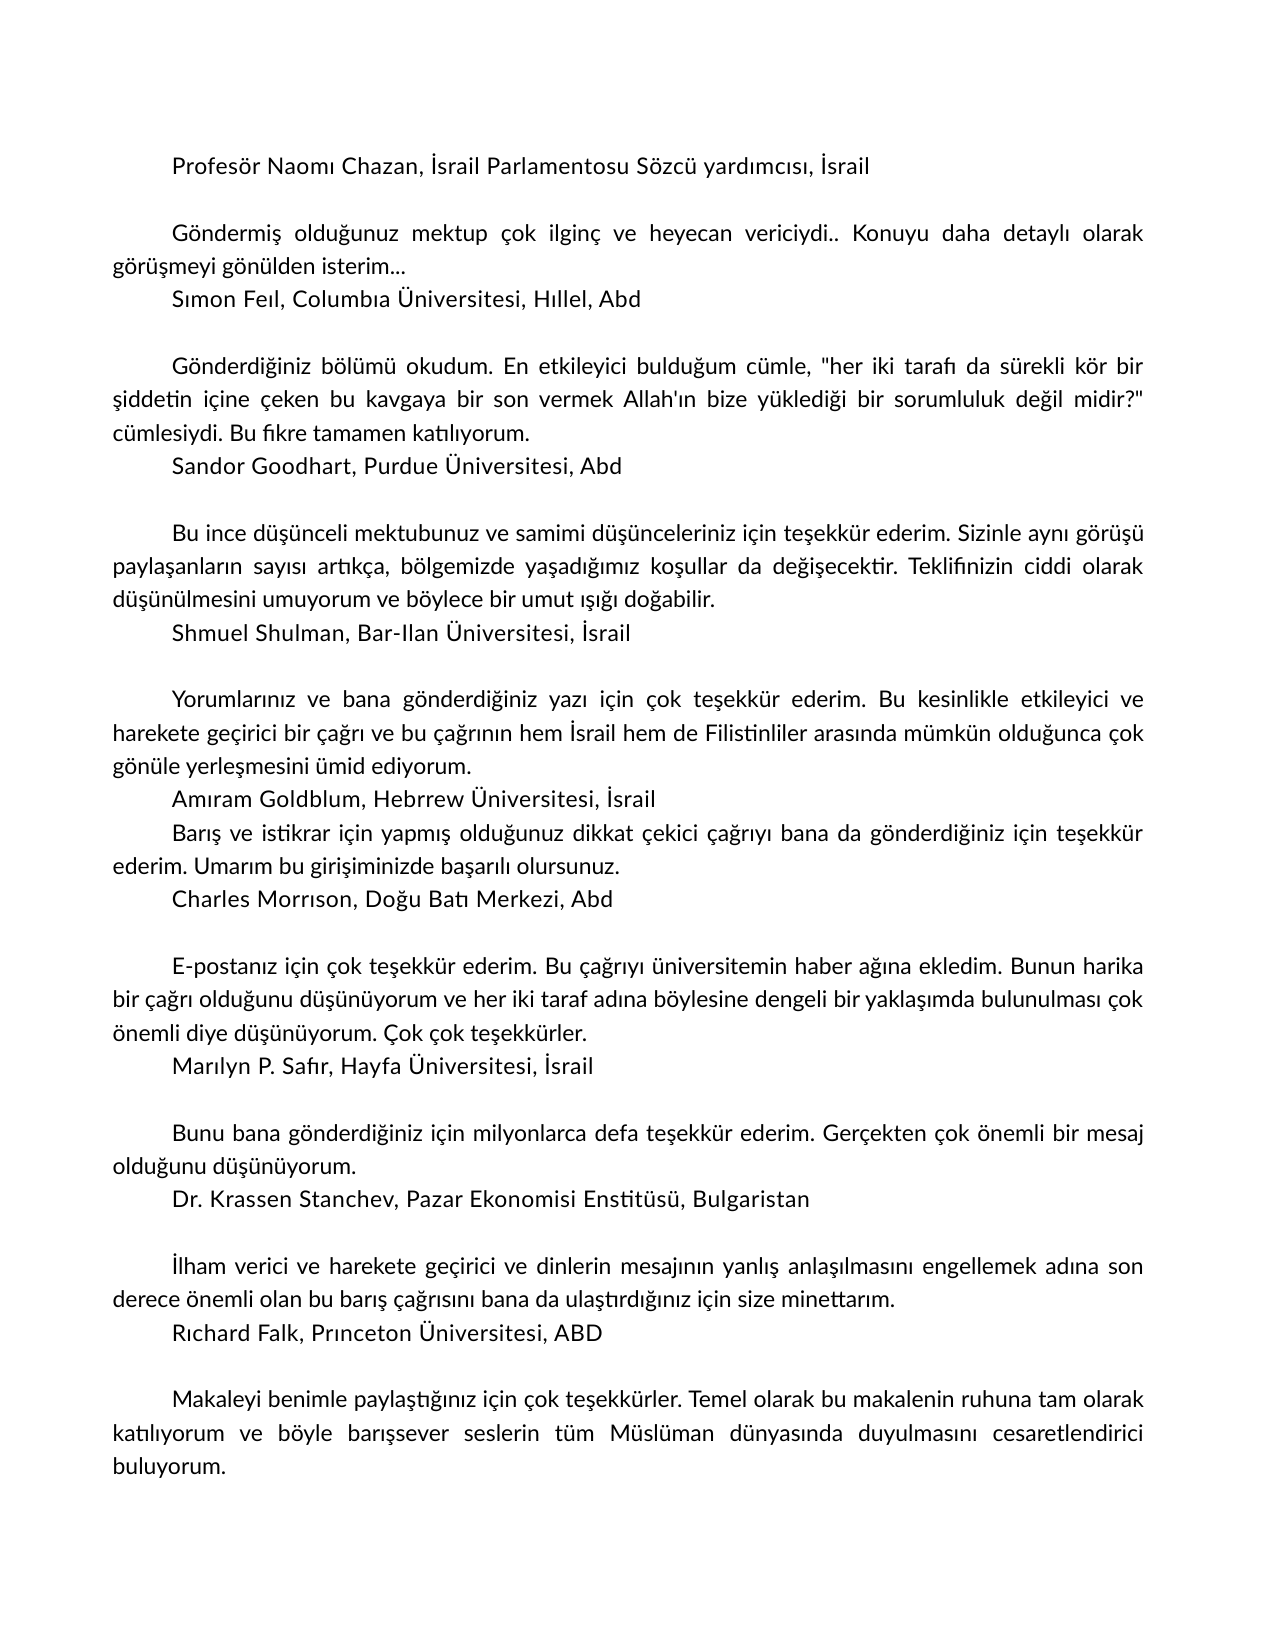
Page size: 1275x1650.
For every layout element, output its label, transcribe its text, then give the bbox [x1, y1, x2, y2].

text Shmuel Shulman, Bar-Ilan Üniversitesi, İsrail [112, 614, 1145, 648]
text Amıram Goldblum, Hebrrew Üniversitesi, İsrail [112, 781, 1145, 814]
text Profesör Naomı Chazan, İsrail Parlamentosu Sözcü yardımcısı, İsrail [112, 148, 1145, 181]
text E-postanız için çok teşekkür ederim. Bu çağrıyı üniversitemin haber ağına ekledim. Bunun harika bir çağrı olduğunu düşünüyorum ve her iki taraf adına böylesine dengeli bir yaklaşımda bulunulması çok önemli diye düşünüyorum. Çok çok teşekkürler. [112, 948, 1145, 1048]
text Bunu bana gönderdiğiniz için milyonlarca defa teşekkür ederim. Gerçekten çok önemli bir mesaj olduğunu düşünüyorum. [112, 1114, 1145, 1181]
text Sandor Goodhart, Purdue Üniversitesi, Abd [112, 448, 1145, 481]
text Charles Morrıson, Doğu Batı Merkezi, Abd [112, 881, 1145, 914]
text Barış ve istikrar için yapmış olduğunuz dikkat çekici çağrıyı bana da gönderdiğiniz için teşekkür ederim. Umarım bu girişiminizde başarılı olursunuz. [112, 814, 1145, 881]
text Sımon Feıl, Columbıa Üniversitesi, Hıllel, Abd [112, 281, 1145, 314]
text Makaleyi benimle paylaştığınız için çok teşekkürler. Temel olarak bu makalenin ruhuna tam olarak katılıyorum ve böyle barışsever seslerin tüm Müslüman dünyasında duyulmasını cesaretlendirici buluyorum. [112, 1381, 1145, 1481]
text Gönderdiğiniz bölümü okudum. En etkileyici bulduğum cümle, "her iki tarafı da sürekli kör bir şiddetin içine çeken bu kavgaya bir son vermek Allah'ın bize yüklediği bir sorumluluk değil midir?" cümlesiydi. Bu fikre tamamen katılıyorum. [112, 348, 1145, 448]
text İlham verici ve harekete geçirici ve dinlerin mesajının yanlış anlaşılmasını engellemek adına son derece önemli olan bu barış çağrısını bana da ulaştırdığınız için size minettarım. [112, 1248, 1145, 1314]
text Marılyn P. Safır, Hayfa Üniversitesi, İsrail [112, 1048, 1145, 1081]
text Rıchard Falk, Prınceton Üniversitesi, ABD [112, 1314, 1145, 1348]
text Dr. Krassen Stanchev, Pazar Ekonomisi Enstitüsü, Bulgaristan [112, 1181, 1145, 1214]
text Göndermiş olduğunuz mektup çok ilginç ve heyecan vericiydi.. Konuyu daha detaylı olarak görüşmeyi gönülden isterim... [112, 214, 1145, 281]
text Bu ince düşünceli mektubunuz ve samimi düşünceleriniz için teşekkür ederim. Sizinle aynı görüşü paylaşanların sayısı artıkça, bölgemizde yaşadığımız koşullar da değişecektir. Teklifinizin ciddi olarak düşünülmesini umuyorum ve böylece bir umut ışığı doğabilir. [112, 514, 1145, 614]
text Yorumlarınız ve bana gönderdiğiniz yazı için çok teşekkür ederim. Bu kesinlikle etkileyici ve harekete geçirici bir çağrı ve bu çağrının hem İsrail hem de Filistinliler arasında mümkün olduğunca çok gönüle yerleşmesini ümid ediyorum. [112, 681, 1145, 781]
